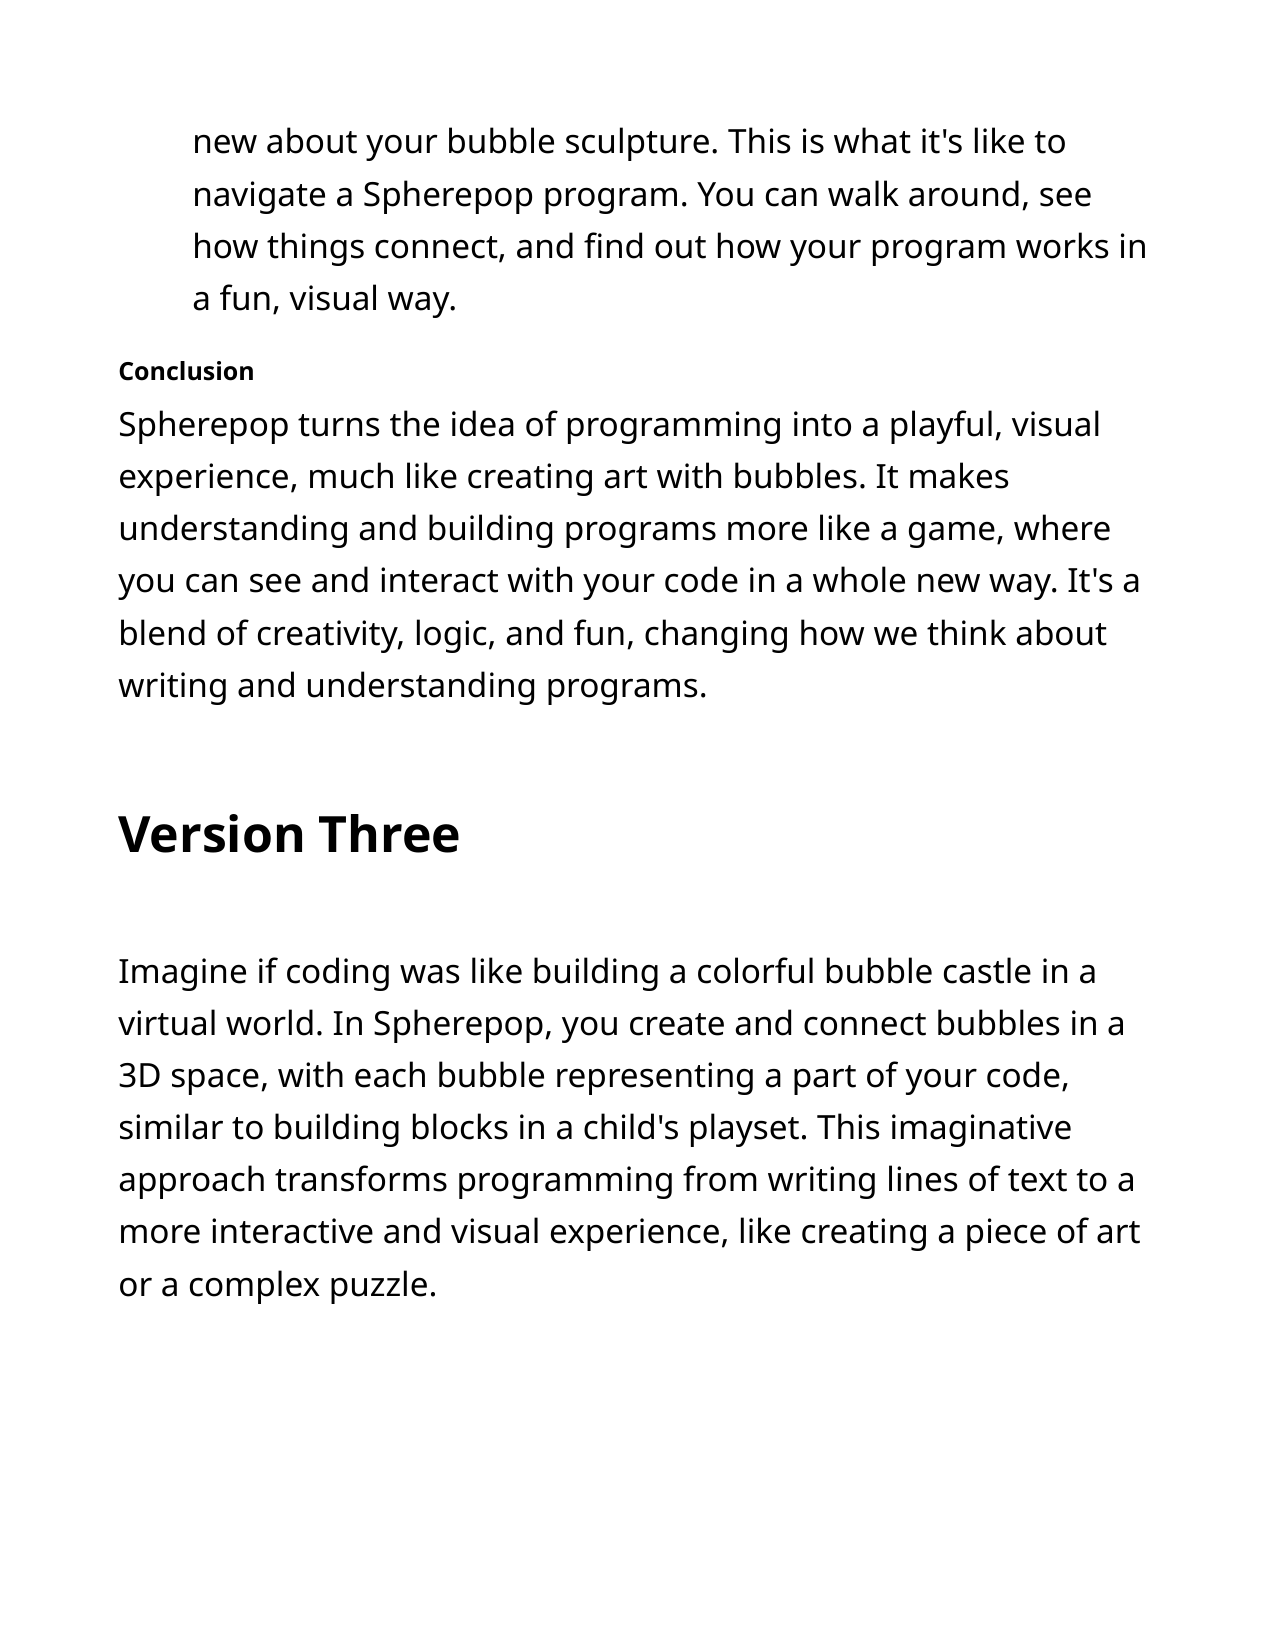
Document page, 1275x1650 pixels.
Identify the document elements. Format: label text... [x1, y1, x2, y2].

list new about your bubble sculpture. This is what it's like to navigate a Spherepop program. You can walk around, see how things connect, and find out how your program works in a fun, visual way. [162, 118, 1157, 320]
subtitle Version Three [118, 799, 1157, 935]
text Imagine if coding was like building a colorful bubble castle in a virtual world. In Spherepop, you create and connect bubbles in a 3D space, with each bubble representing a part of your code, similar to building blocks in a child's playset. This imaginative approach transforms programming from writing lines of text to a more interactive and visual experience, like creating a piece of art or a complex puzzle. [118, 947, 1157, 1306]
text Spherepop turns the idea of programming into a playful, visual experience, much like creating art with bubbles. It makes understanding and building programs more like a game, where you can see and interact with your code in a whole new way. It's a blend of creativity, logic, and fun, changing how we think about writing and understanding programs. [118, 401, 1157, 707]
subtitle Conclusion [118, 354, 1157, 388]
